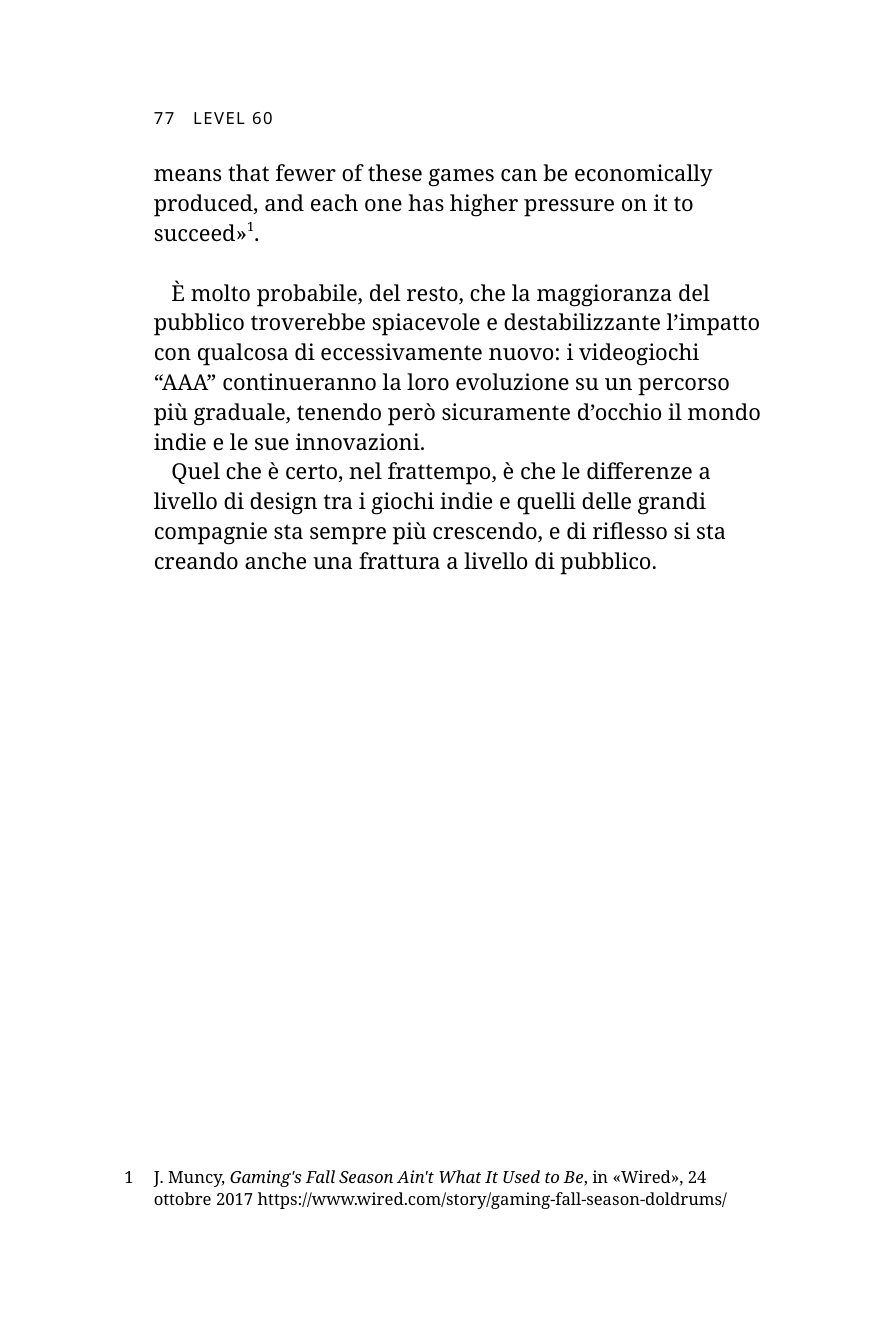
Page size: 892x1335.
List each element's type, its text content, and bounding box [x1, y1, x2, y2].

text means that fewer of these games can be economically produced, and each one has higher pressure on it to succeed». [153, 158, 768, 248]
text Quel che è certo, nel frattempo, è che le differenze a livello di design tra i giochi indie e quelli delle grandi compagnie sta sempre più crescendo, e di riflesso si sta creando anche una frattura a livello di pubblico. [153, 456, 768, 576]
text J. Muncy, Gaming's Fall Season Ain't What It Used to Be, in «Wired», 24 ottobre 2017 https://www.wired.com/story/gaming-fall-season-doldrums/ [124, 1165, 768, 1211]
text È molto probabile, del resto, che la maggioranza del pubblico troverebbe spiacevole e destabilizzante l’impatto con qualcosa di eccessivamente nuovo: i videogiochi “AAA” continueranno la loro evoluzione su un percorso più graduale, tenendo però sicuramente d’occhio il mondo indie e le sue innovazioni. [153, 278, 768, 456]
